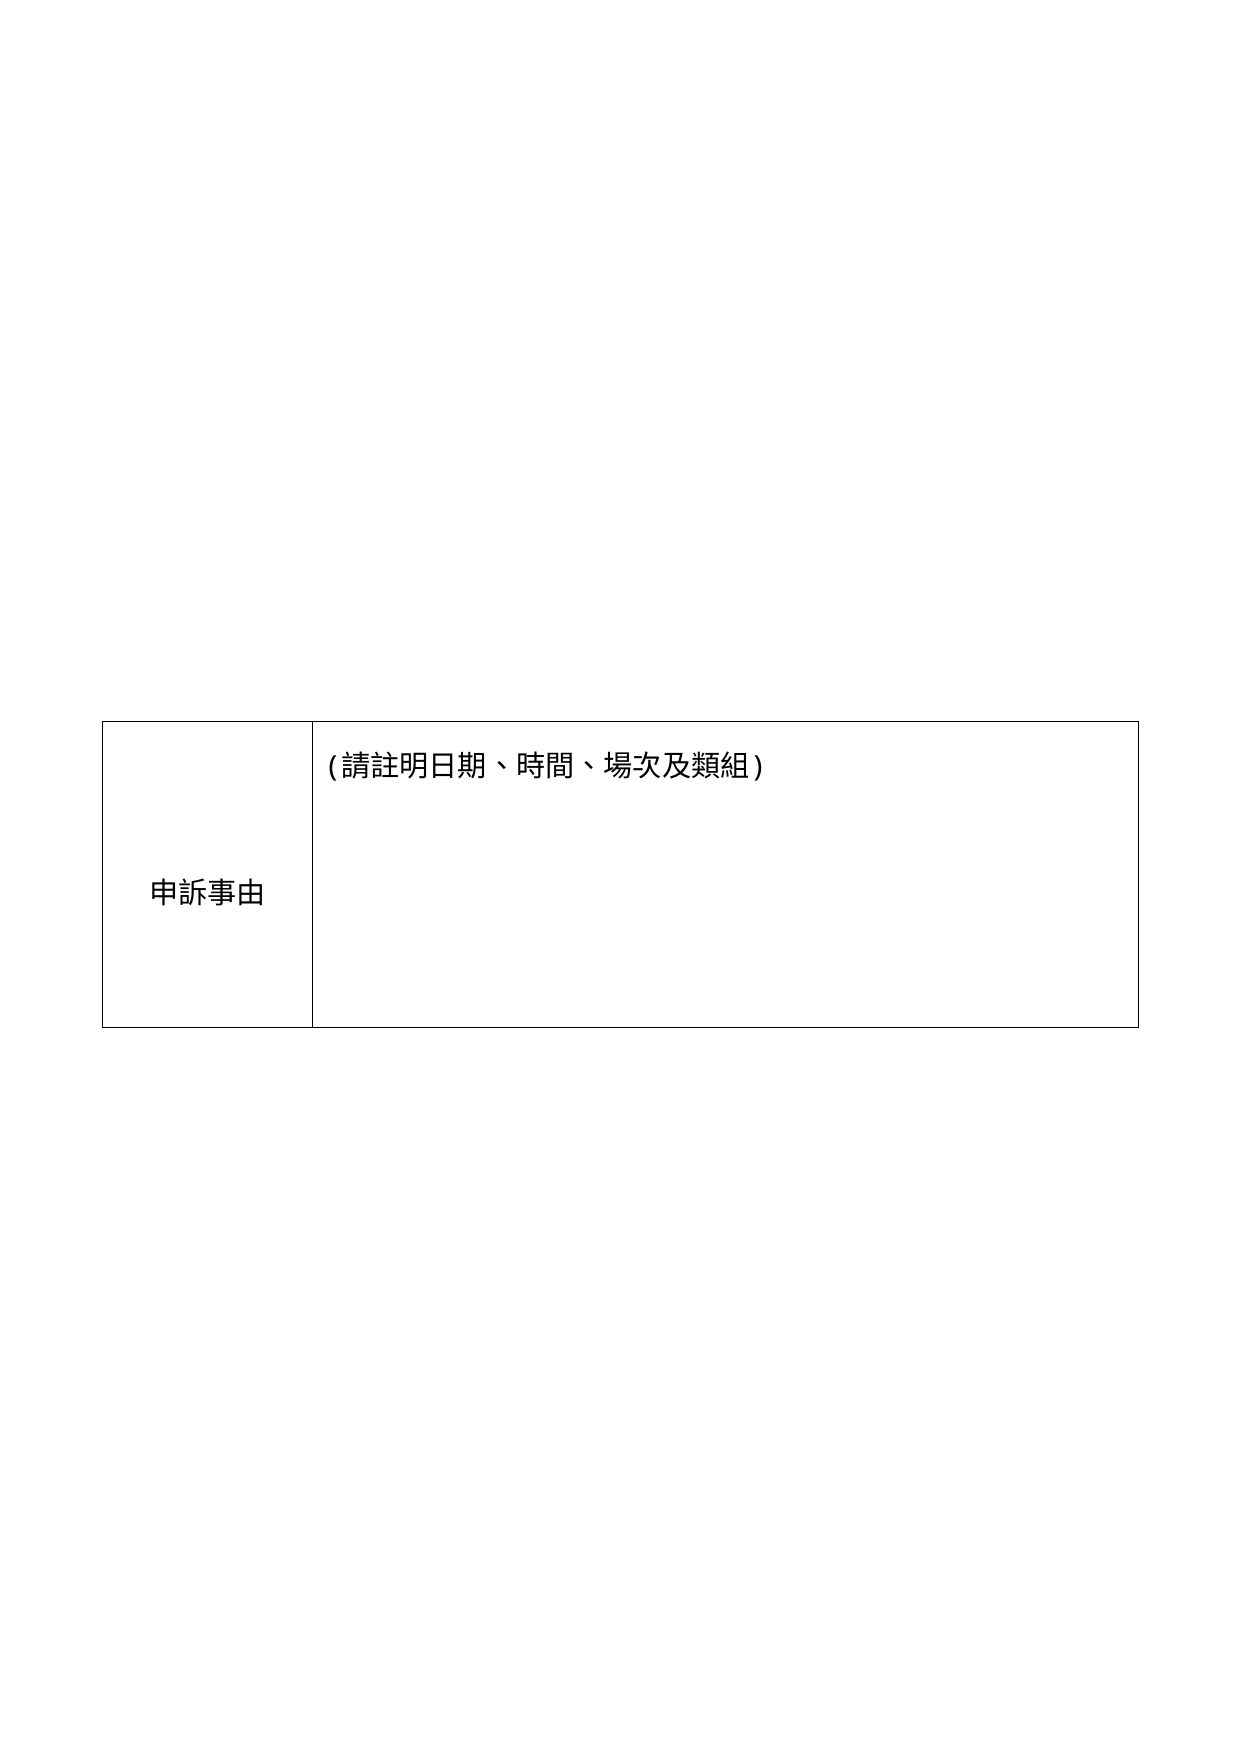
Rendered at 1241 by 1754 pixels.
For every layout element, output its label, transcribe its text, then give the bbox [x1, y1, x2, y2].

table_cell (請註明日期、時間、場次及類組) [313, 722, 1138, 1027]
table_cell 申訴事由 [103, 722, 312, 1027]
